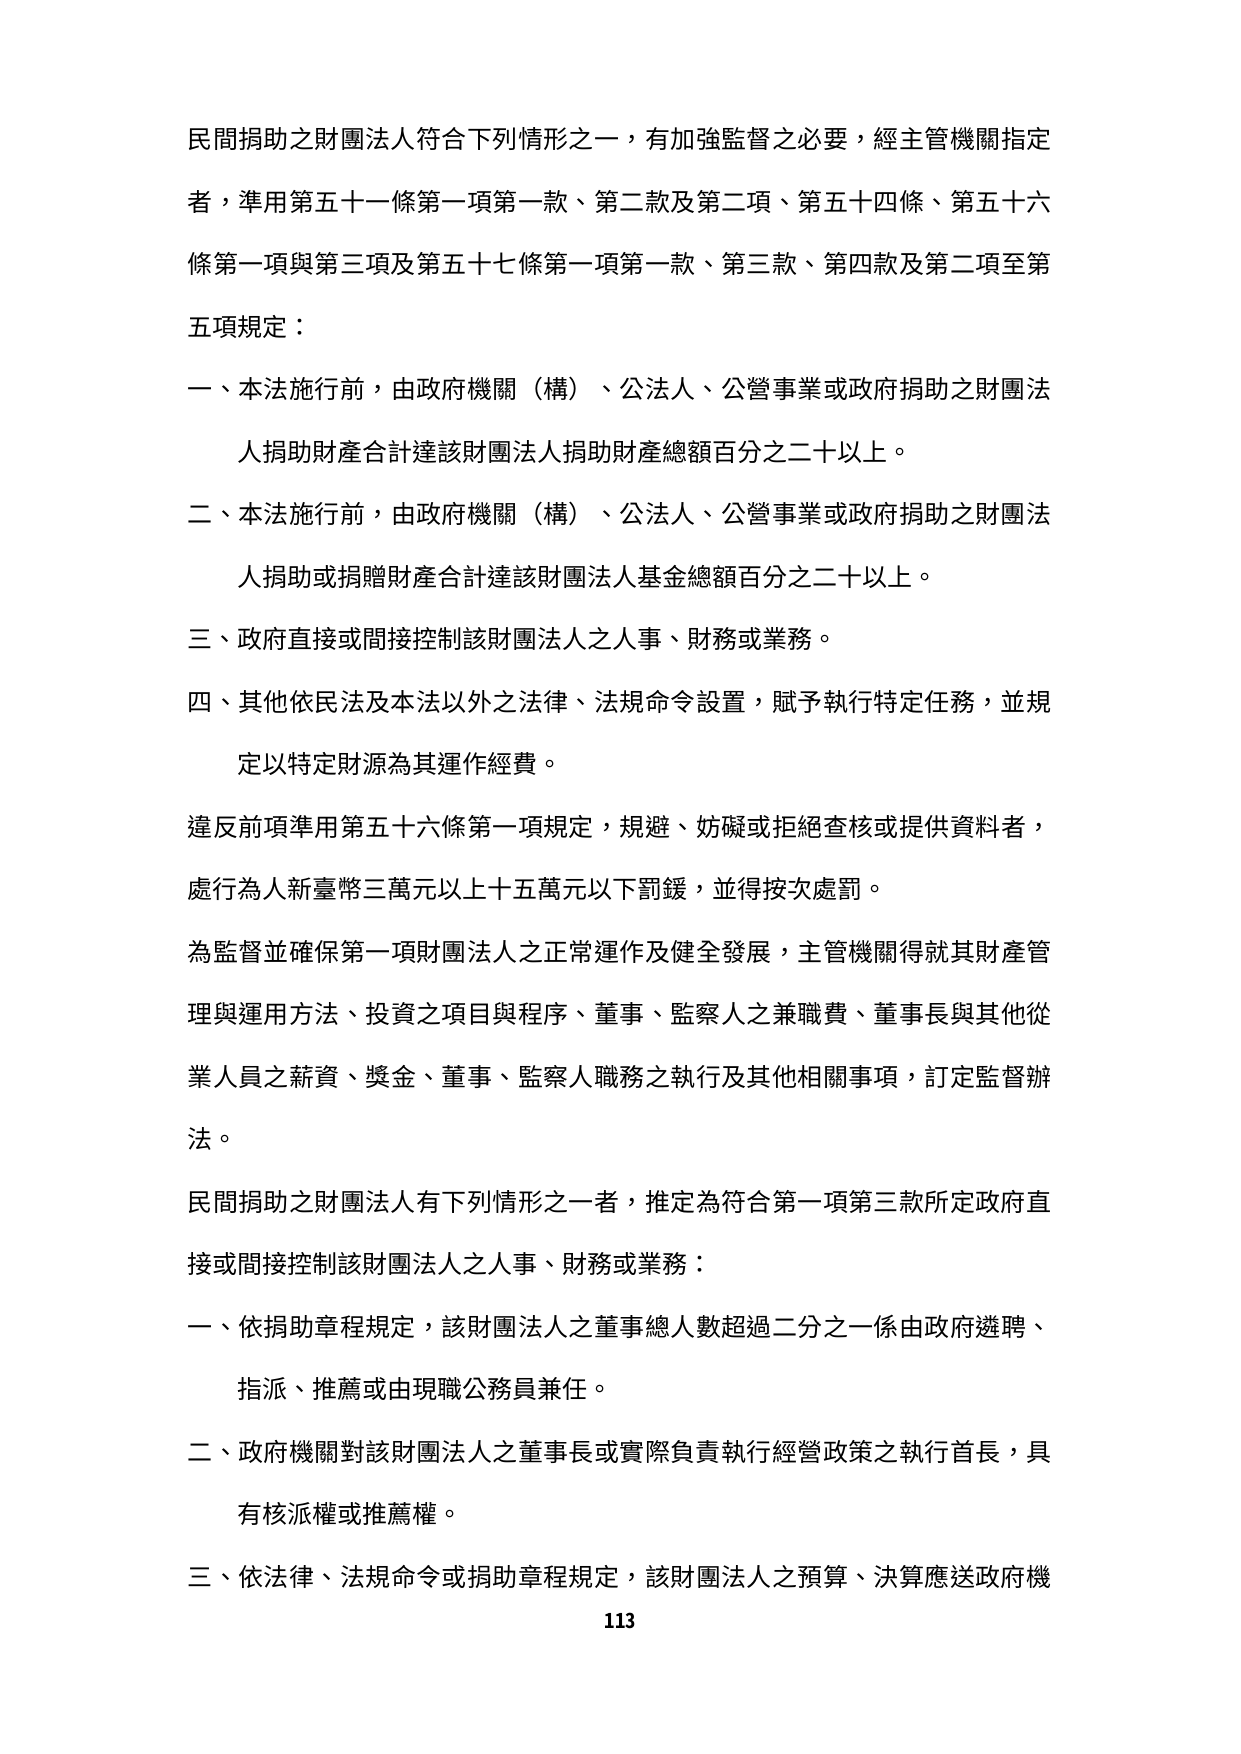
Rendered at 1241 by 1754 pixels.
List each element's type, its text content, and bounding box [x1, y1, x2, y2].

text 民間捐助之財團法人有下列情形之一者，推定為符合第一項第三款所定政府直接或間接控制該財團法人之人事、財務或業務： [187, 1159, 1053, 1284]
text 違反前項準用第五十六條第一項規定，規避、妨礙或拒絕查核或提供資料者，處行為人新臺幣三萬元以上十五萬元以下罰鍰，並得按次處罰。 [187, 784, 1053, 909]
text 四、其他依民法及本法以外之法律、法規命令設置，賦予執行特定任務，並規定以特定財源為其運作經費。 [187, 659, 1053, 784]
text 民間捐助之財團法人符合下列情形之一，有加強監督之必要，經主管機關指定者，準用第五十一條第一項第一款、第二款及第二項、第五十四條、第五十六條第一項與第三項及第五十七條第一項第一款、第三款、第四款及第二項至第五項規定： [187, 96, 1053, 346]
text 一、本法施行前，由政府機關（構）、公法人、公營事業或政府捐助之財團法人捐助財產合計達該財團法人捐助財產總額百分之二十以上。 [187, 346, 1053, 471]
text 二、政府機關對該財團法人之董事長或實際負責執行經營政策之執行首長，具有核派權或推薦權。 [187, 1409, 1053, 1534]
text 二、本法施行前，由政府機關（構）、公法人、公營事業或政府捐助之財團法人捐助或捐贈財產合計達該財團法人基金總額百分之二十以上。 [187, 471, 1053, 596]
text 為監督並確保第一項財團法人之正常運作及健全發展，主管機關得就其財產管理與運用方法、投資之項目與程序、董事、監察人之兼職費、董事長與其他從業人員之薪資、獎金、董事、監察人職務之執行及其他相關事項，訂定監督辦法。 [187, 909, 1053, 1159]
text 一、依捐助章程規定，該財團法人之董事總人數超過二分之一係由政府遴聘、指派、推薦或由現職公務員兼任。 [187, 1284, 1053, 1409]
text 三、依法律、法規命令或捐助章程規定，該財團法人之預算、決算應送政府機 [187, 1534, 1053, 1596]
text 三、政府直接或間接控制該財團法人之人事、財務或業務。 [187, 596, 1053, 659]
